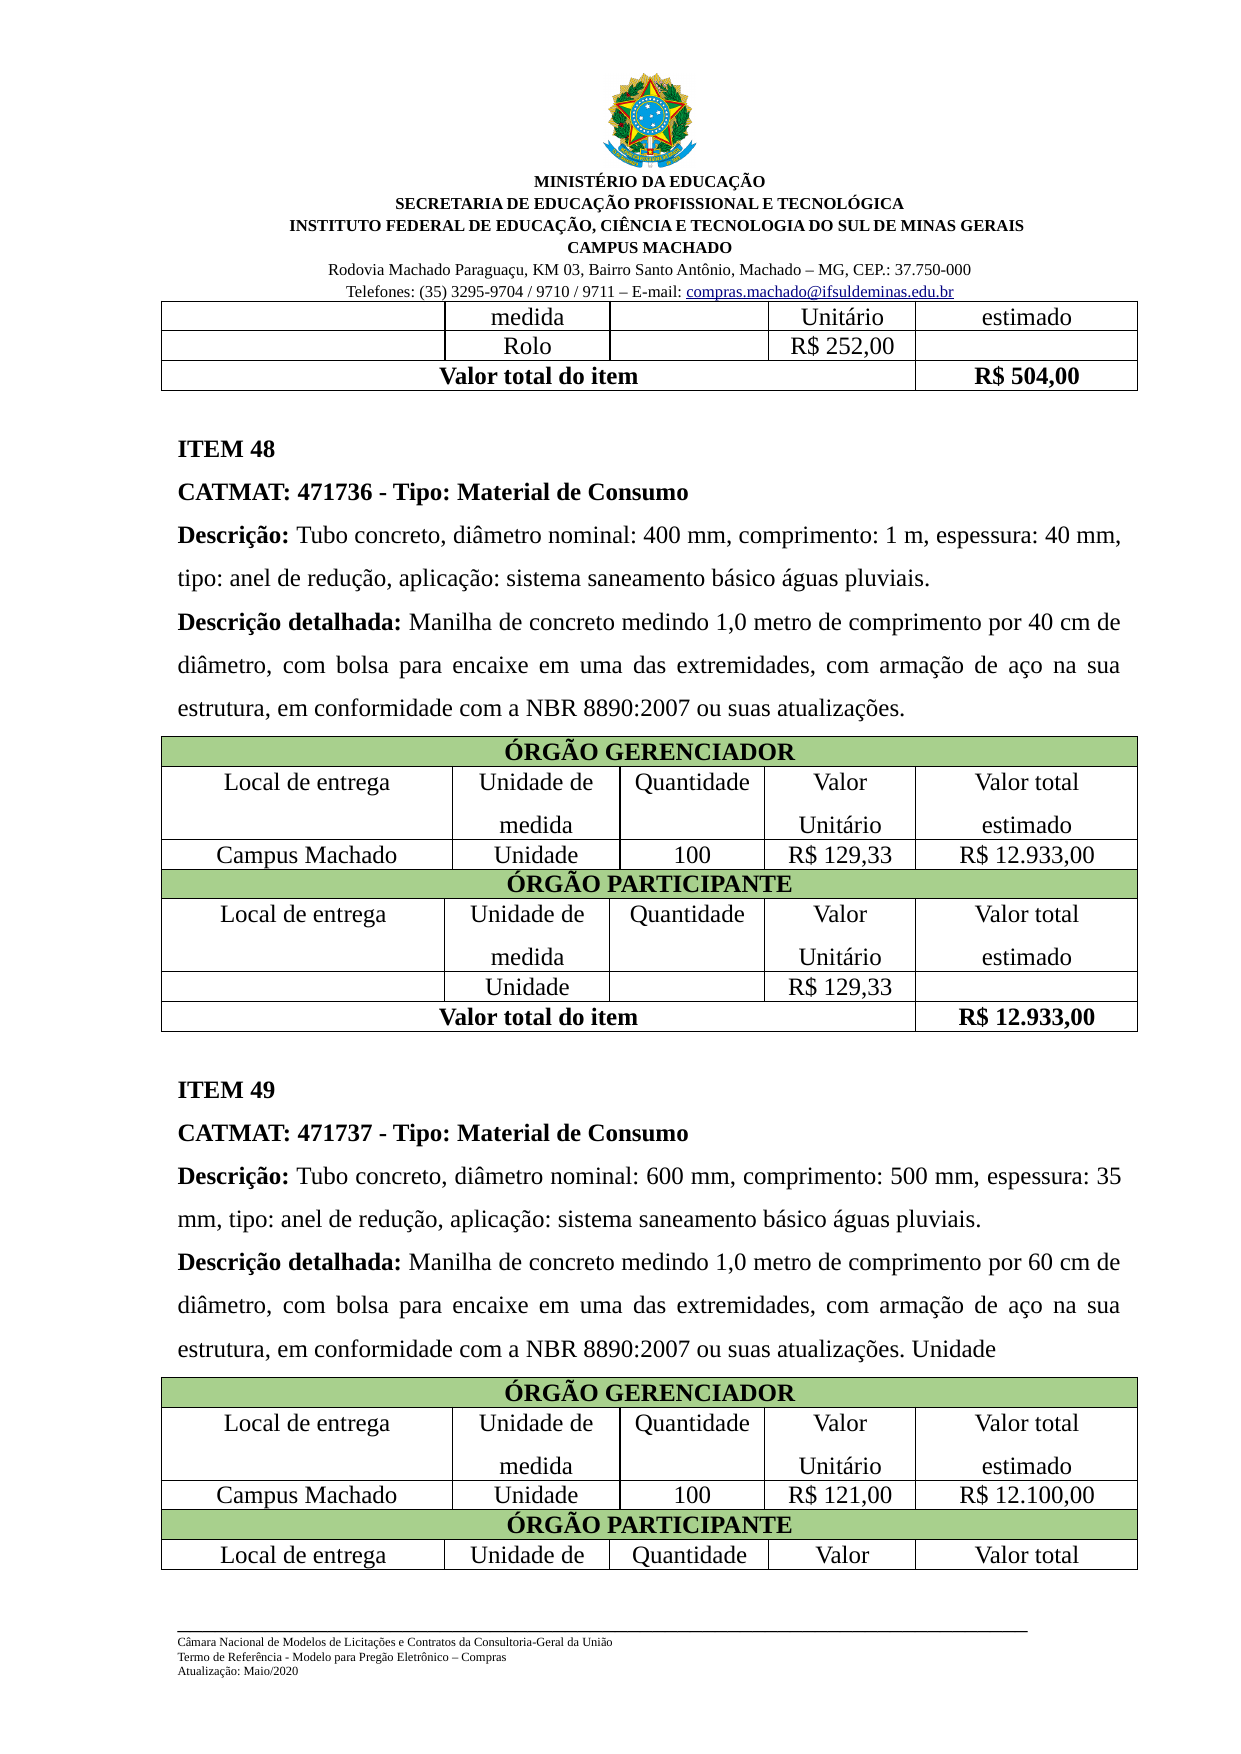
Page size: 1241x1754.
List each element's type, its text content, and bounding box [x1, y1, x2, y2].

table_cell R$ 252,00 [769, 331, 915, 360]
table_cell ÓRGÃO PARTICIPANTE [162, 870, 1137, 898]
table_cell Valor total do item [162, 1002, 915, 1031]
table_cell 100 [621, 1481, 764, 1509]
table_cell Valor Unitário [765, 899, 915, 971]
table_cell [916, 972, 1137, 1001]
table_cell Quantidade [621, 1408, 764, 1479]
table_header ÓRGÃO GERENCIADOR [162, 1378, 1137, 1407]
text Descrição: Tubo concreto, diâmetro nominal: 400 mm, comprimento: 1 m, espessura: 40 mm, tipo: anel de redução, aplicação: sistema saneamento básico águas pluviais. [177, 520, 1122, 592]
table_cell Valor total [916, 1540, 1137, 1569]
text ITEM 49 [177, 1075, 1122, 1104]
table_cell Valor [769, 1540, 915, 1569]
table_cell R$ 12.100,00 [916, 1481, 1137, 1509]
text Descrição: Tubo concreto, diâmetro nominal: 600 mm, comprimento: 500 mm, espessura: 35 mm, tipo: anel de redução, aplicação: sistema saneamento básico águas pluviais. [177, 1161, 1122, 1233]
table_cell R$ 129,33 [765, 840, 915, 868]
table_cell Campus Machado [162, 840, 452, 868]
table_cell Campus Machado [162, 1481, 452, 1509]
table_cell Valor total estimado [916, 767, 1137, 839]
table_cell [162, 331, 444, 360]
table_cell [916, 331, 1137, 360]
table_cell Rolo [446, 331, 609, 360]
table_cell Unidade de medida [453, 767, 619, 839]
table_cell Unidade [453, 1481, 619, 1509]
table_cell Local de entrega [162, 767, 452, 839]
table_cell Quantidade [610, 1540, 768, 1569]
table_cell Local de entrega [162, 1540, 444, 1569]
table_cell Unidade de medida [445, 899, 609, 971]
table_cell Local de entrega [162, 1408, 452, 1479]
text ITEM 48 [177, 434, 1122, 463]
table_cell Unidade de medida [453, 1408, 619, 1479]
table_cell [162, 302, 444, 330]
picture [669, 149, 680, 155]
text CATMAT: 471737 - Tipo: Material de Consumo [177, 1118, 1122, 1147]
table_cell Valor Unitário [765, 1408, 915, 1479]
table_cell Unidade [453, 840, 619, 868]
table_cell [611, 302, 768, 330]
table_cell Local de entrega [162, 899, 444, 971]
table_cell [611, 331, 768, 360]
text CATMAT: 471736 - Tipo: Material de Consumo [177, 477, 1122, 506]
table_cell R$ 121,00 [765, 1481, 915, 1509]
table_cell R$ 12.933,00 [916, 1002, 1137, 1031]
table_cell R$ 129,33 [765, 972, 915, 1001]
table_cell Valor total estimado [916, 899, 1137, 971]
table_cell Quantidade [610, 899, 764, 971]
text Descrição detalhada: Manilha de concreto medindo 1,0 metro de comprimento por 40 cm de diâmetro, com bolsa para encaixe em uma das extremidades, com armação de aço na sua estrutura, em conformidade com a NBR 8890:2007 ou suas atualizações. [177, 607, 1122, 722]
table_cell Unidade de [445, 1540, 609, 1569]
table_cell Valor total do item [162, 361, 915, 390]
table_cell [610, 972, 764, 1001]
table_cell Valor total estimado [916, 1408, 1137, 1479]
picture [603, 73, 697, 168]
text Descrição detalhada: Manilha de concreto medindo 1,0 metro de comprimento por 60 cm de diâmetro, com bolsa para encaixe em uma das extremidades, com armação de aço na sua estrutura, em conformidade com a NBR 8890:2007 ou suas atualizações. Unidade [177, 1247, 1122, 1362]
table_cell Valor Unitário [765, 767, 915, 839]
table_cell Unitário [769, 302, 915, 330]
table_cell [162, 972, 444, 1001]
table_cell R$ 12.933,00 [916, 840, 1137, 868]
picture [643, 163, 658, 168]
table_cell medida [446, 302, 609, 330]
table_header ÓRGÃO GERENCIADOR [162, 737, 1137, 766]
table_cell ÓRGÃO PARTICIPANTE [162, 1510, 1137, 1539]
table_cell Unidade [445, 972, 609, 1001]
table_cell Quantidade [621, 767, 764, 839]
table_cell R$ 504,00 [916, 361, 1137, 390]
table_cell 100 [621, 840, 764, 868]
table_cell estimado [916, 302, 1137, 330]
